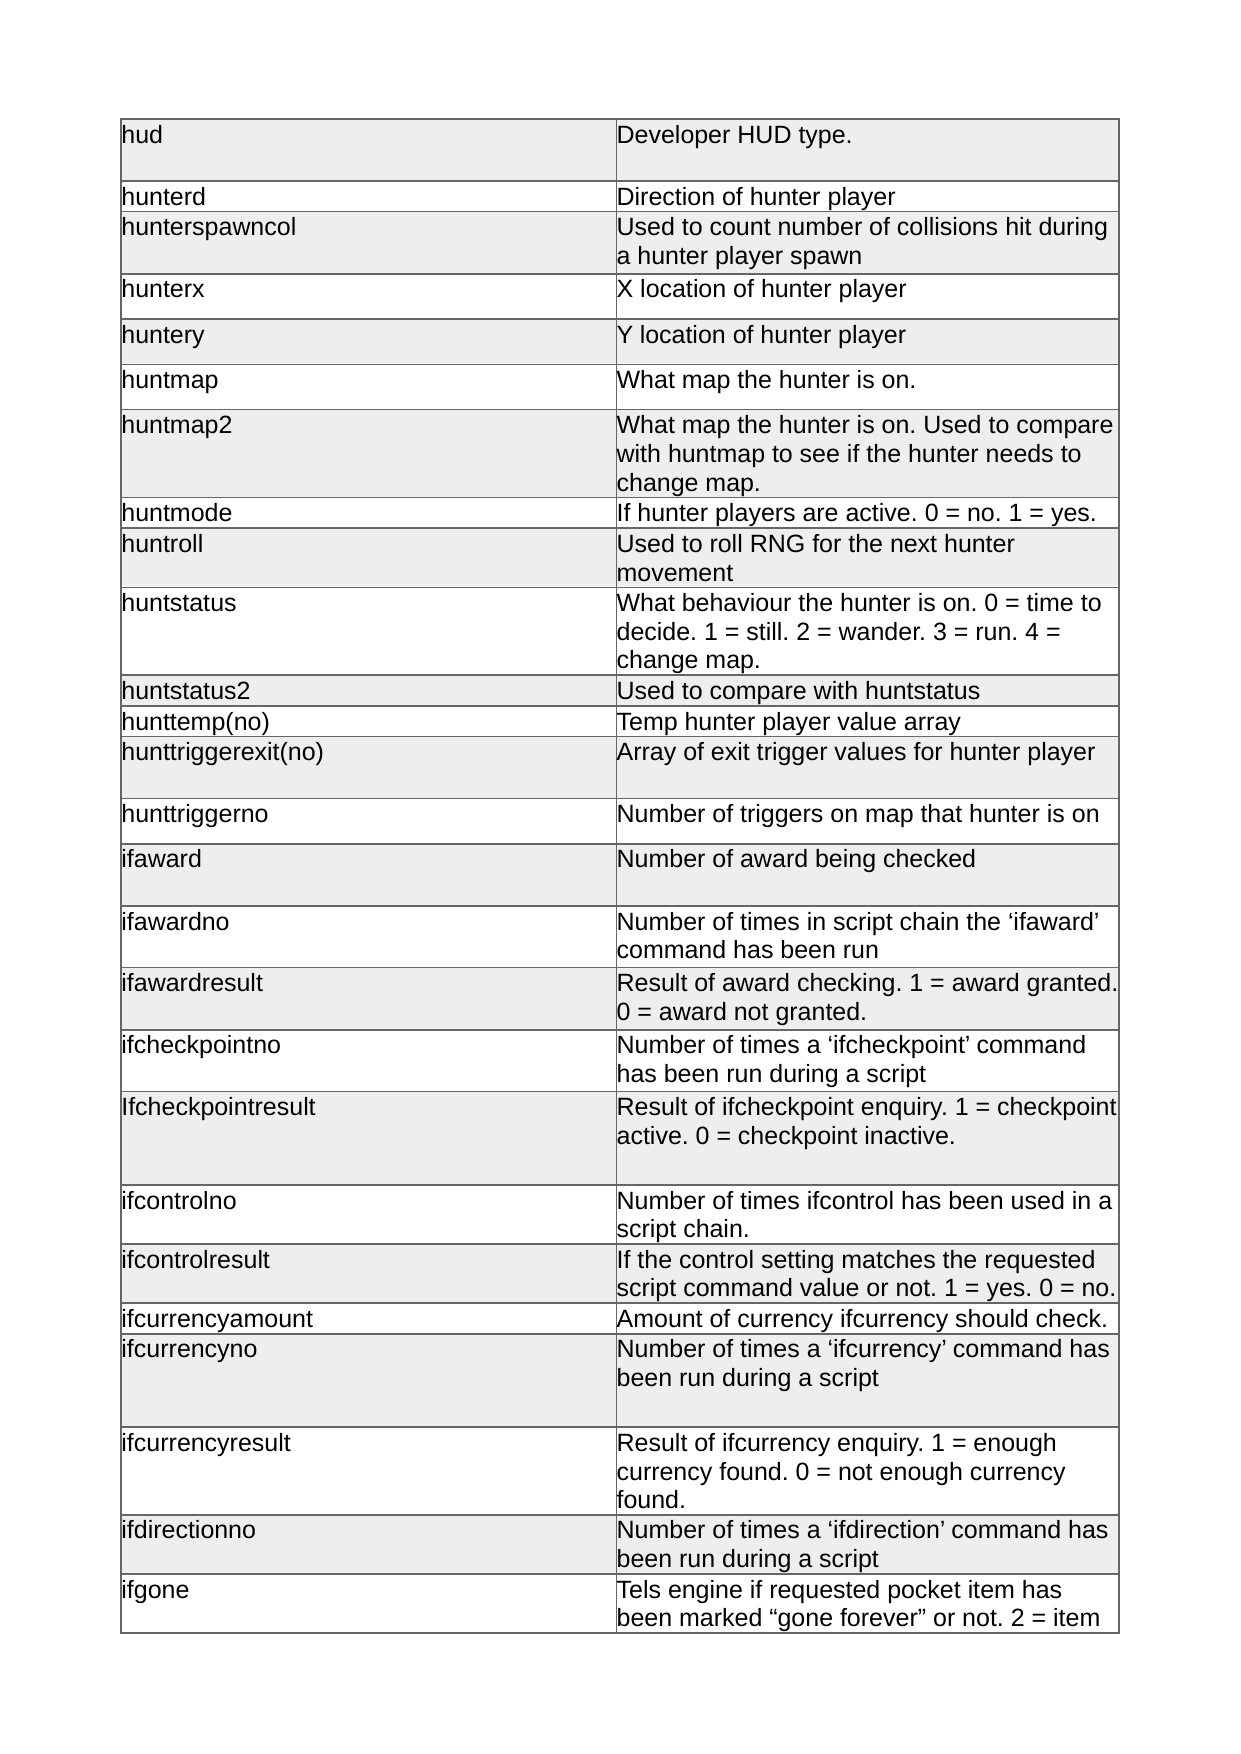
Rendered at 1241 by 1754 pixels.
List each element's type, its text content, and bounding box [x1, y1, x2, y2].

table_cell ifcurrencyresult [122, 1428, 616, 1514]
table_cell Array of exit trigger values for hunter player [617, 737, 1118, 798]
table_cell ifcurrencyamount [122, 1304, 616, 1333]
table_cell Number of times a ‘ifcurrency’ command has been run during a script [617, 1335, 1118, 1426]
table_cell hunterx [122, 275, 616, 318]
table_cell hud [122, 120, 616, 180]
table_cell huntmap [122, 365, 616, 409]
table_cell Result of ifcurrency enquiry. 1 = enough currency found. 0 = not enough currency found. [617, 1428, 1118, 1514]
table_cell If hunter players are active. 0 = no. 1 = yes. [617, 498, 1118, 527]
table_cell ifawardno [122, 907, 616, 967]
table_cell Y location of hunter player [617, 320, 1118, 363]
table_cell X location of hunter player [617, 275, 1118, 318]
table_cell huntery [122, 320, 616, 363]
table_cell Number of times ifcontrol has been used in a script chain. [617, 1186, 1118, 1243]
table_cell hunterd [122, 182, 616, 211]
table_cell ifaward [122, 845, 616, 905]
table_cell huntmap2 [122, 410, 616, 497]
table_cell ifdirectionno [122, 1516, 616, 1573]
table_cell If the control setting matches the requested script command value or not. 1 = yes. 0 = no. [617, 1245, 1118, 1302]
table_cell Number of award being checked [617, 845, 1118, 905]
table_cell Amount of currency ifcurrency should check. [617, 1304, 1118, 1333]
table_cell What map the hunter is on. [617, 365, 1118, 409]
table_cell ifcurrencyno [122, 1335, 616, 1426]
table_cell ifcontrolno [122, 1186, 616, 1243]
table_cell Result of award checking. 1 = award granted. 0 = award not granted. [617, 968, 1118, 1029]
table_cell What map the hunter is on. Used to compare with huntmap to see if the hunter needs to change map. [617, 410, 1118, 497]
table_cell hunttriggerno [122, 799, 616, 843]
table_cell Number of times in script chain the ‘ifaward’ command has been run [617, 907, 1118, 967]
table_cell Result of ifcheckpoint enquiry. 1 = checkpoint active. 0 = checkpoint inactive. [617, 1092, 1118, 1184]
table_cell ifcontrolresult [122, 1245, 616, 1302]
table_cell What behaviour the hunter is on. 0 = time to decide. 1 = still. 2 = wander. 3 = run. 4 = change map. [617, 588, 1118, 674]
table_cell ifgone [122, 1575, 616, 1632]
table_cell Used to count number of collisions hit during a hunter player spawn [617, 212, 1118, 273]
table_cell Ifcheckpointresult [122, 1092, 616, 1184]
table_cell Number of times a ‘ifcheckpoint’ command has been run during a script [617, 1031, 1118, 1091]
table_cell Used to roll RNG for the next hunter movement [617, 529, 1118, 586]
table_cell Used to compare with huntstatus [617, 676, 1118, 705]
table_cell Direction of hunter player [617, 182, 1118, 211]
table_cell huntroll [122, 529, 616, 586]
table_cell ifawardresult [122, 968, 616, 1029]
table_cell Number of triggers on map that hunter is on [617, 799, 1118, 843]
table_cell hunterspawncol [122, 212, 616, 273]
table_cell Temp hunter player value array [617, 707, 1118, 736]
table_cell huntmode [122, 498, 616, 527]
table_cell Tels engine if requested pocket item has been marked “gone forever” or not. 2 = item [617, 1575, 1118, 1632]
table_cell hunttemp(no) [122, 707, 616, 736]
table_cell ifcheckpointno [122, 1031, 616, 1091]
table_cell Developer HUD type. [617, 120, 1118, 180]
table_cell hunttriggerexit(no) [122, 737, 616, 798]
table_cell Number of times a ‘ifdirection’ command has been run during a script [617, 1516, 1118, 1573]
table_cell huntstatus2 [122, 676, 616, 705]
table_cell huntstatus [122, 588, 616, 674]
